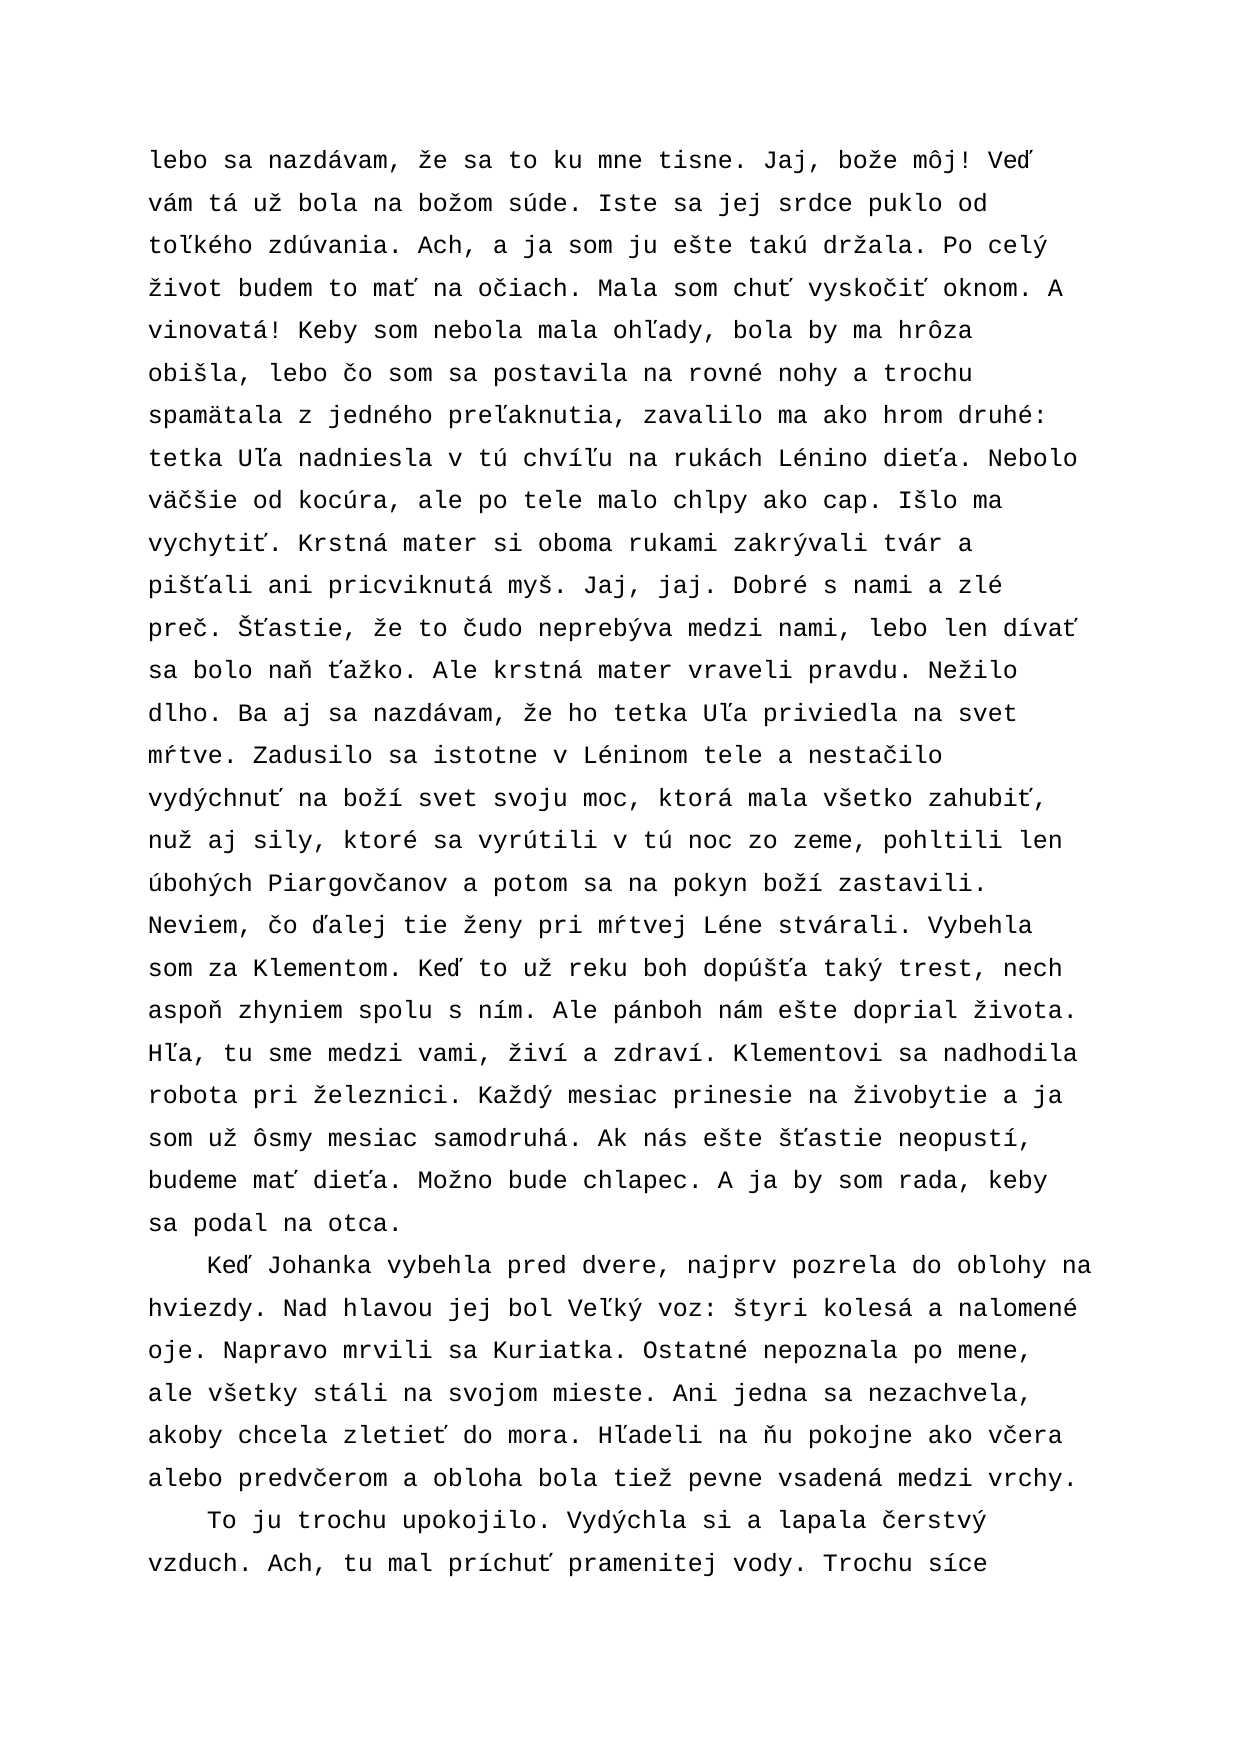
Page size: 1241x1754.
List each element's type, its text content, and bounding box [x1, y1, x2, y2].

text lebo sa nazdávam, že sa to ku mne tisne. Jaj, bože môj! Veď vám tá už bola na božom súde. Iste sa jej srdce puklo od toľkého zdúvania. Ach, a ja som ju ešte takú držala. Po celý život budem to mať na očiach. Mala som chuť vyskočiť oknom. A vinovatá! Keby som nebola mala ohľady, bola by ma hrôza obišla, lebo čo som sa postavila na rovné nohy a trochu spamätala z jedného preľaknutia, zavalilo ma ako hrom druhé: tetka Uľa nadniesla v tú chvíľu na rukách Lénino dieťa. Nebolo väčšie od kocúra, ale po tele malo chlpy ako cap. Išlo ma vychytiť. Krstná mater si oboma rukami zakrývali tvár a pišťali ani pricviknutá myš. Jaj, jaj. Dobré s nami a zlé preč. Šťastie, že to čudo neprebýva medzi nami, lebo len dívať sa bolo naň ťažko. Ale krstná mater vraveli pravdu. Nežilo dlho. Ba aj sa nazdávam, že ho tetka Uľa priviedla na svet mŕtve. Zadusilo sa istotne v Léninom tele a nestačilo vydýchnuť na boží svet svoju moc, ktorá mala všetko zahubiť, nuž aj sily, ktoré sa vyrútili v tú noc zo zeme, pohltili len úbohých Piargovčanov a potom sa na pokyn boží zastavili. Neviem, čo ďalej tie ženy pri mŕtvej Léne stvárali. Vybehla som za Klementom. Keď to už reku boh dopúšťa taký trest, nech aspoň zhyniem spolu s ním. Ale pánboh nám ešte doprial života. Hľa, tu sme medzi vami, živí a zdraví. Klementovi sa nadhodila robota pri železnici. Každý mesiac prinesie na živobytie a ja som už ôsmy mesiac samodruhá. Ak nás ešte šťastie neopustí, budeme mať dieťa. Možno bude chlapec. A ja by som rada, keby sa podal na otca. [148, 148, 1092, 1238]
text To ju trochu upokojilo. Vydýchla si a lapala čerstvý vzduch. Ach, tu mal príchuť pramenitej vody. Trochu síce [148, 1508, 1092, 1578]
text Keď Johanka vybehla pred dvere, najprv pozrela do oblohy na hviezdy. Nad hlavou jej bol Veľký voz: štyri kolesá a nalomené oje. Napravo mrvili sa Kuriatka. Ostatné nepoznala po mene, ale všetky stáli na svojom mieste. Ani jedna sa nezachvela, akoby chcela zletieť do mora. Hľadeli na ňu pokojne ako včera alebo predvčerom a obloha bola tiež pevne vsadená medzi vrchy. [148, 1253, 1092, 1493]
